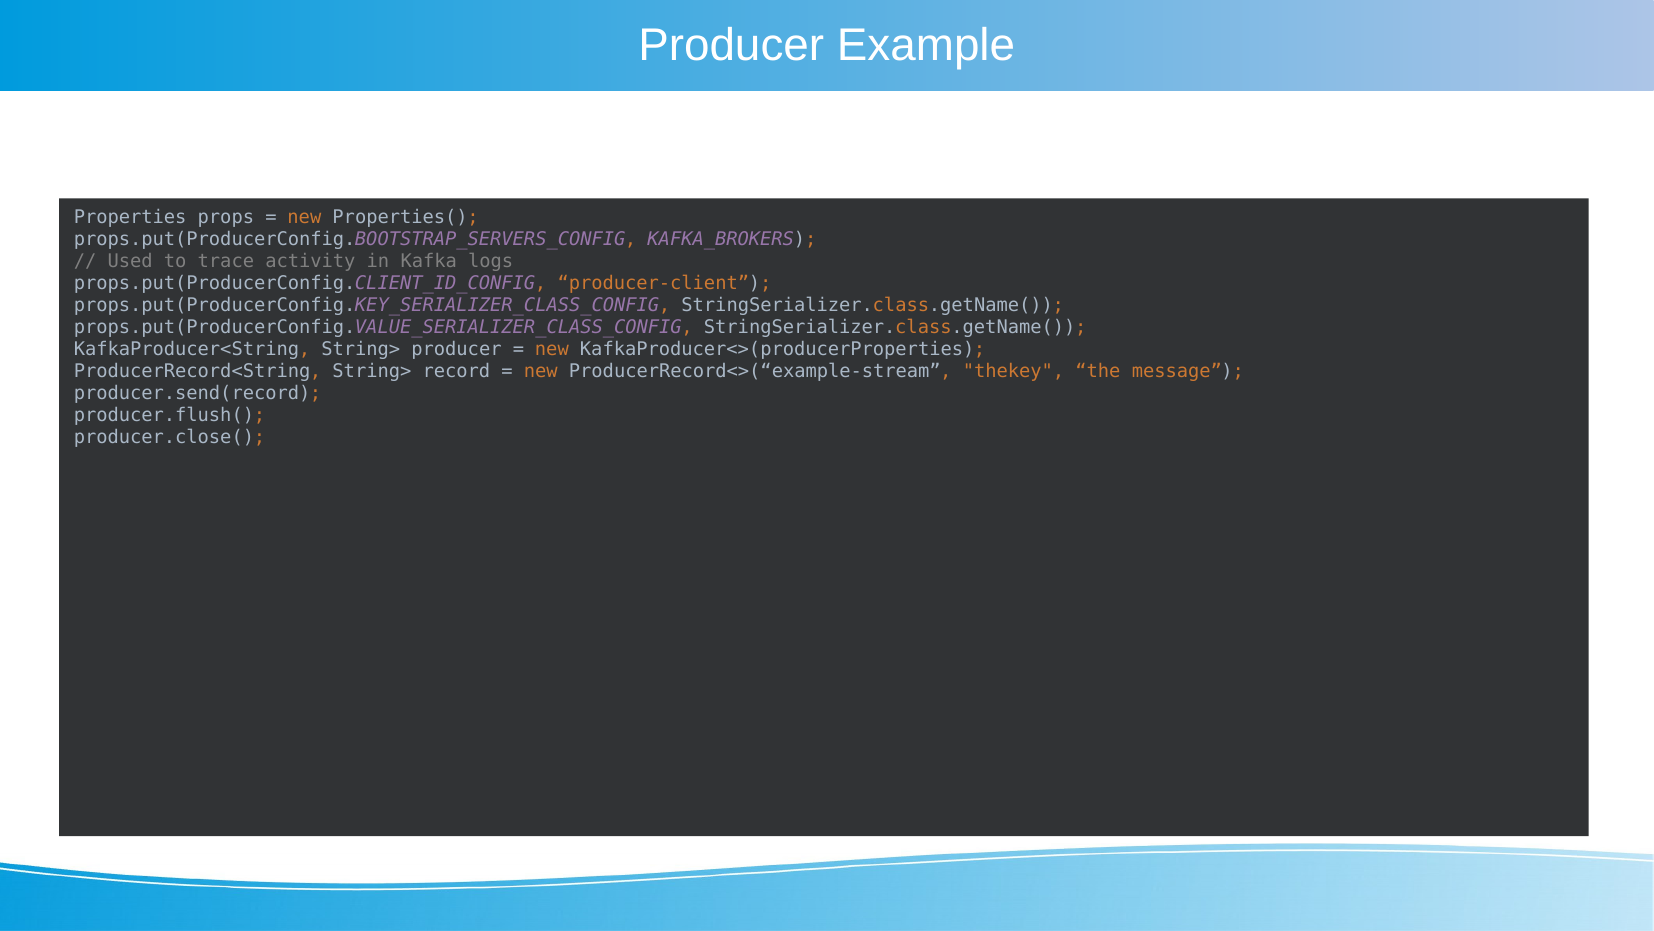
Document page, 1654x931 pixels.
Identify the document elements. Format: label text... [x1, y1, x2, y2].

text_box Properties props = new Properties(); props.put(ProducerConfig.BOOTSTRAP_SERVERS_CONFIG, KAFKA_BROKERS); // Used to trace activity in Kafka logs props.put(ProducerConfig.CLIENT_ID_CONFIG, “producer-client”); props.put(ProducerConfig.KEY_SERIALIZER_CLASS_CONFIG, StringSerializer.class.getName()); props.put(ProducerConfig.VALUE_SERIALIZER_CLASS_CONFIG, StringSerializer.class.getName()); KafkaProducer<String, String> producer = new KafkaProducer<>(producerProperties); ProducerRecord<String, String> record = new ProducerRecord<>(“example-stream”, "thekey", “the message”); producer.send(record); producer.flush(); producer.close(); [59, 198, 1589, 837]
picture [0, 843, 1654, 931]
title Producer Example [82, 5, 1571, 85]
